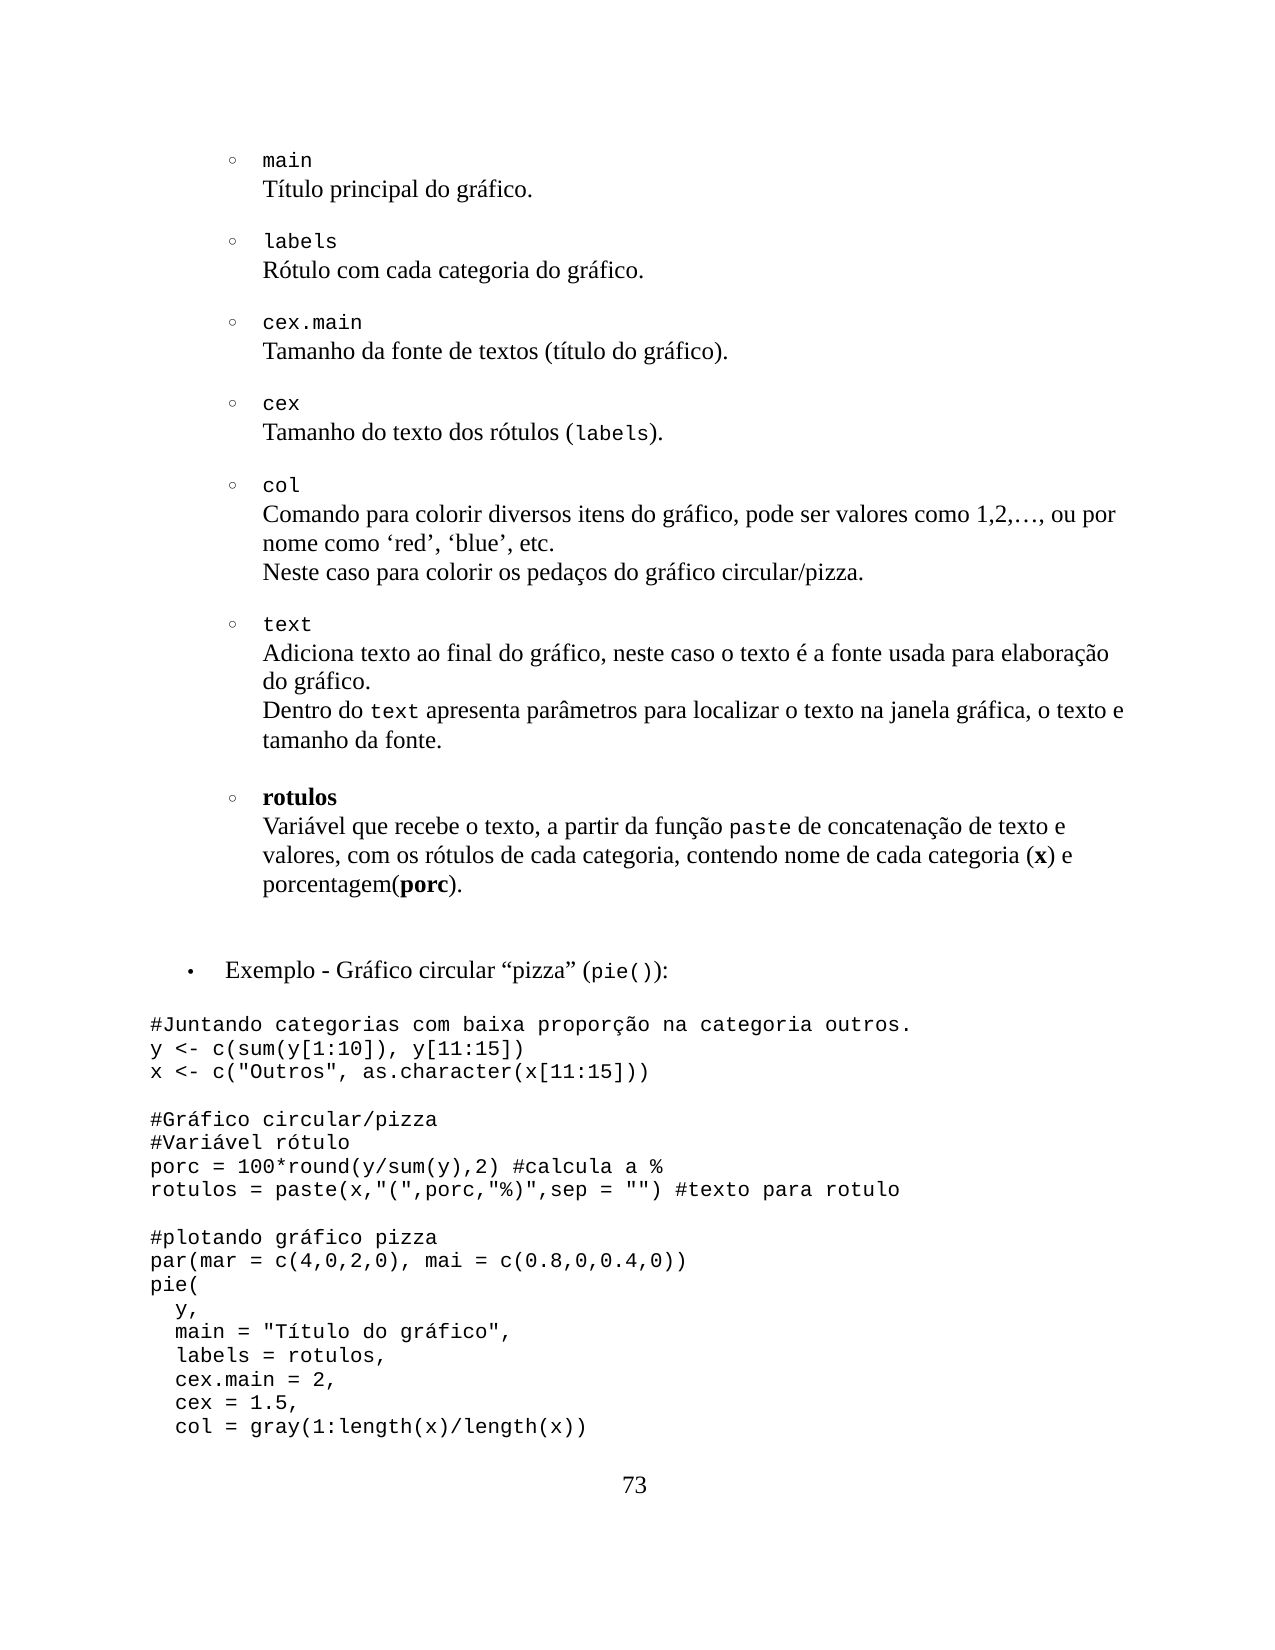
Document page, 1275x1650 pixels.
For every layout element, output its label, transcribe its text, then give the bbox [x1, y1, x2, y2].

list labels Rótulo com cada categoria do gráfico. [225, 231, 1125, 312]
list text Adiciona texto ao final do gráfico, neste caso o texto é a fonte usada para elaboração do gráfico. Dentro do text apresenta parâmetros para localizar o texto na janela gráfica, o texto e tamanho da fonte. [225, 614, 1125, 782]
list cex Tamanho do texto dos rótulos (labels). [225, 393, 1125, 475]
list rotulos Variável que recebe o texto, a partir da função paste de concatenação de texto e valores, com os rótulos de cada categoria, contendo nome de cada categoria (x) e porcentagem(porc). [225, 782, 1125, 927]
text porc = 100*round(y/sum(y),2) #calcula a % [150, 1156, 1125, 1179]
text cex = 1.5, [150, 1392, 1125, 1416]
text main = "Título do gráfico", [150, 1321, 1125, 1345]
text #Juntando categorias com baixa proporção na categoria outros. [150, 1014, 1125, 1038]
list cex.main Tamanho da fonte de textos (título do gráfico). [225, 312, 1125, 393]
text labels = rotulos, [150, 1345, 1125, 1369]
text y, [150, 1298, 1125, 1321]
text rotulos = paste(x,"(",porc,"%)",sep = "") #texto para rotulo [150, 1179, 1125, 1203]
text col = gray(1:length(x)/length(x)) [150, 1416, 1125, 1439]
text par(mar = c(4,0,2,0), mai = c(0.8,0,0.4,0)) [150, 1250, 1125, 1274]
text #Variável rótulo [150, 1132, 1125, 1156]
text cex.main = 2, [150, 1369, 1125, 1392]
text x <- c("Outros", as.character(x[11:15])) [150, 1061, 1125, 1085]
list col Comando para colorir diversos itens do gráfico, pode ser valores como 1,2,…, ou por nome como ‘red’, ‘blue’, etc. Neste caso para colorir os pedaços do gráfico circular/pizza. [225, 475, 1125, 614]
text #Gráfico circular/pizza [150, 1108, 1125, 1132]
text #plotando gráfico pizza [150, 1227, 1125, 1250]
text pie( [150, 1274, 1125, 1298]
text y <- c(sum(y[1:10]), y[11:15]) [150, 1038, 1125, 1061]
list Exemplo - Gráfico circular “pizza” (pie()): [187, 956, 1125, 1014]
list main Título principal do gráfico. [225, 150, 1125, 231]
